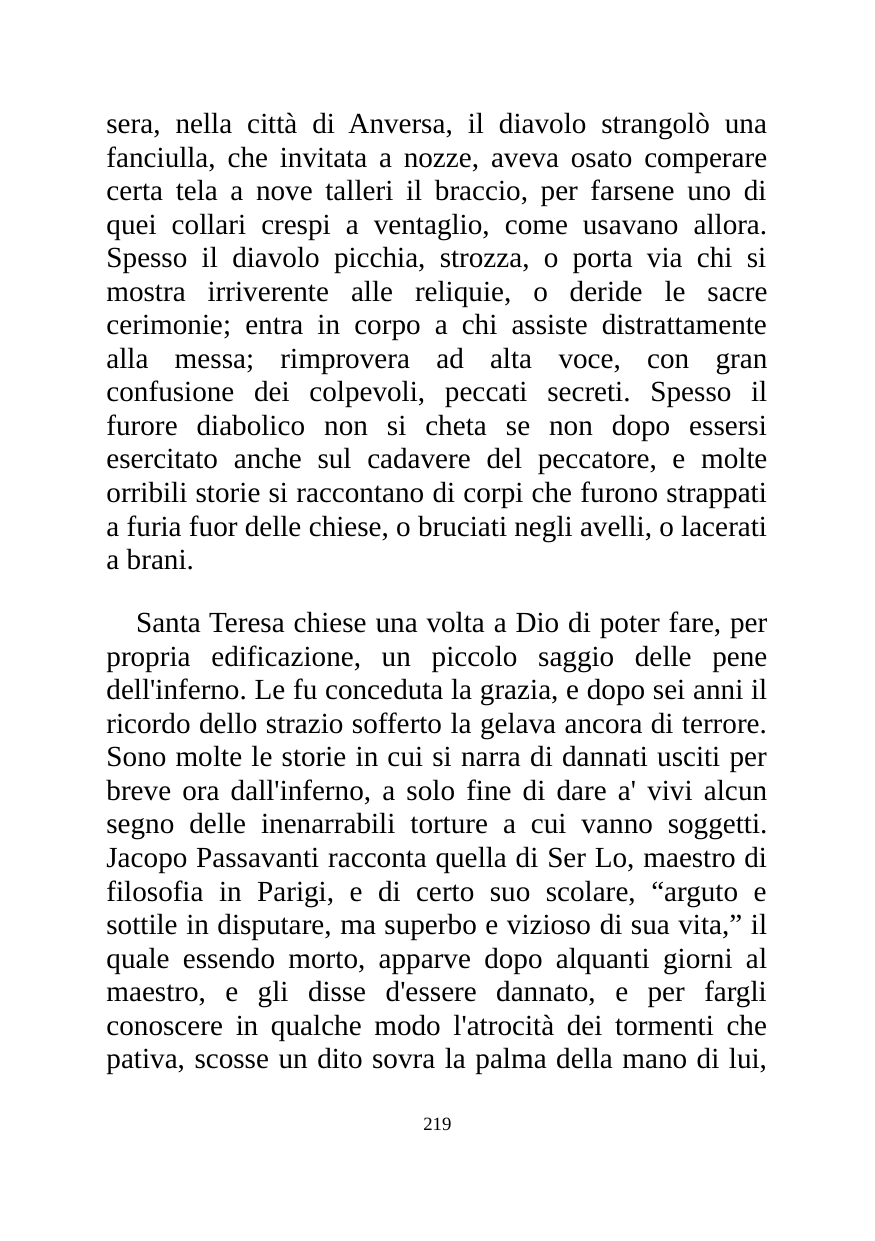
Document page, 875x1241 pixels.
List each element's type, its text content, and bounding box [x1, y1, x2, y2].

text Santa Teresa chiese una volta a Dio di poter fare, per propria edificazione, un piccolo saggio delle pene dell'inferno. Le fu conceduta la grazia, e dopo sei anni il ricordo dello strazio sofferto la gelava ancora di terrore. Sono molte le storie in cui si narra di dannati usciti per breve ora dall'inferno, a solo fine di dare a' vivi alcun segno delle inenarrabili torture a cui vanno soggetti. Jacopo Passavanti racconta quella di Ser Lo, maestro di filosofia in Parigi, e di certo suo scolare, “arguto e sottile in disputare, ma superbo e vizioso di sua vita,” il quale essendo morto, apparve dopo alquanti giorni al maestro, e gli disse d'essere dannato, e per fargli conoscere in qualche modo l'atrocità dei tormenti che pativa, scosse un dito sovra la palma della mano di lui, [106, 605, 768, 1075]
text sera, nella città di Anversa, il diavolo strangolò una fanciulla, che invitata a nozze, aveva osato comperare certa tela a nove talleri il braccio, per farsene uno di quei collari crespi a ventaglio, come usavano allora. Spesso il diavolo picchia, strozza, o porta via chi si mostra irriverente alle reliquie, o deride le sacre cerimonie; entra in corpo a chi assiste distrattamente alla messa; rimprovera ad alta voce, con gran confusione dei colpevoli, peccati secreti. Spesso il furore diabolico non si cheta se non dopo essersi esercitato anche sul cadavere del peccatore, e molte orribili storie si raccontano di corpi che furono strappati a furia fuor delle chiese, o bruciati negli avelli, o lacerati a brani. [106, 106, 768, 576]
